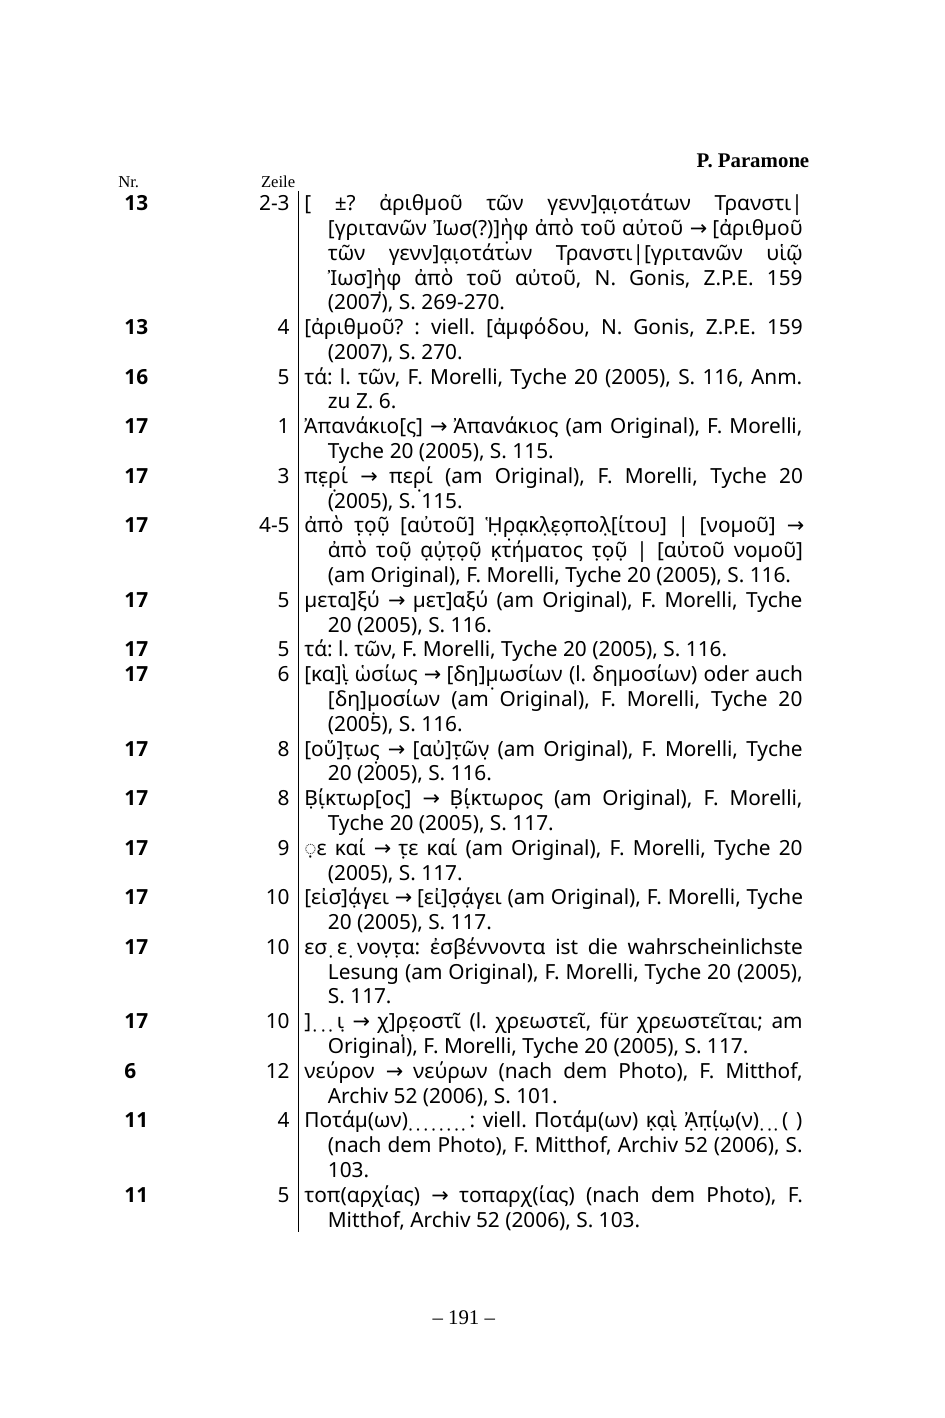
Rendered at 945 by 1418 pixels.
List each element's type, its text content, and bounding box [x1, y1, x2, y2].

table_cell μετα]ξύ → μετ]αξύ (am Original), F. Morelli, Tyche 20 (2005), S. 116. [299, 588, 809, 637]
table_cell εσ ̣ε ̣νον̣τ̣α: ἐσβέννοντα ist die wahrscheinlichste Lesung (am Original), F. Morelli, Tyche 20 (2005), S. 117. [299, 935, 809, 1009]
table_cell [ ±? ἀριθμοῦ τῶν γενν]α̣ι̣οτάτων Τρανστι|[γριτανῶν Ἰωσ(?)]ὴ̣φ ἀπὸ τοῦ αὐτοῦ → [ἀριθμοῦ τῶν γενν]α̣ι̣οτάτων Τρανστι|[γριτανῶν υἱῷ Ἰωσ]ὴ̣φ ἀπὸ τοῦ αὐτοῦ, N. Gonis, Z.P.E. 159 (2007), S. 269-270. [299, 191, 809, 315]
table_cell 17 [118, 885, 207, 934]
table_cell πε̣ρ̣ί → περ̣ί (am Original), F. Morelli, Tyche 20 (2005), S. 115. [299, 464, 809, 513]
table_cell 4 [207, 315, 298, 364]
table_cell 12 [207, 1059, 298, 1108]
table_cell [ἀριθμοῦ? : viell. [ἀμφόδου, N. Gonis, Z.P.E. 159 (2007), S. 270. [299, 315, 809, 364]
table_cell 9 [207, 835, 298, 885]
table_cell 10 [207, 885, 298, 934]
table_cell 17 [118, 513, 207, 587]
table_cell Ποτάμ(ων) ̣ ̣ ̣ ̣ ̣ ̣ ̣ ̣: viell. Ποτάμ(ων) κ̣α̣ὶ̣ Ἀ̣π̣ί̣ω̣(ν) ̣ ̣ ̣( ) (nach dem Photo), F. Mitthof, Archiv 52 (2006), S. 103. [299, 1108, 809, 1182]
table_cell 11 [118, 1108, 207, 1182]
table_cell 5 [207, 1183, 298, 1232]
table_cell 5 [207, 637, 298, 662]
table_cell 2-3 [207, 191, 298, 315]
table_cell 17 [118, 736, 207, 786]
table_cell Β̣ί̣κτωρ[ος] → Β̣ί̣κτωρος (am Original), F. Morelli, Tyche 20 (2005), S. 117. [299, 786, 809, 835]
table_cell 8 [207, 736, 298, 786]
table_cell τά: l. τῶν, F. Morelli, Tyche 20 (2005), S. 116. [299, 637, 809, 662]
table_cell 4 [207, 1108, 298, 1182]
table_cell [οὕ]τ̣ως̣ → [αὐ]τ̣ῶν̣ (am Original), F. Morelli, Tyche 20 (2005), S. 116. [299, 736, 809, 786]
table_cell 11 [118, 1183, 207, 1232]
table_cell 17 [118, 662, 207, 736]
table_cell 10 [207, 935, 298, 1009]
table_cell 17 [118, 786, 207, 835]
table_cell 17 [118, 835, 207, 885]
table_cell 17 [118, 588, 207, 637]
table_cell 4-5 [207, 513, 298, 587]
table_cell 13 [118, 191, 207, 315]
table_cell 17 [118, 414, 207, 463]
table_cell 17 [118, 637, 207, 662]
table_cell 13 [118, 315, 207, 364]
table_cell 6 [207, 662, 298, 736]
table_cell νεύρον → νεύρων (nach dem Photo), F. Mitthof, Archiv 52 (2006), S. 101. [299, 1059, 809, 1108]
table_cell 17 [118, 935, 207, 1009]
table_cell [κα]ὶ̣ ὡσίως → [δη]μ̣ωσίων (l. δημοσίων) oder auch [δη]μ̣οσίων (am Original), F. Morelli, Tyche 20 (2005), S. 116. [299, 662, 809, 736]
table_cell 3 [207, 464, 298, 513]
table_cell 8 [207, 786, 298, 835]
table_cell 17 [118, 464, 207, 513]
table_cell 5 [207, 588, 298, 637]
table_cell 17 [118, 1009, 207, 1058]
table_cell ] ̣ ̣ ̣ι̣ → χ]ρ̣ε̣οστῖ (l. χρεωστεῖ, für χρεωστεῖται; am Original), F. Morelli, Tyche 20 (2005), S. 117. [299, 1009, 809, 1058]
table_cell Ἀπανάκιο[ς] → Ἀπανάκιος (am Original), F. Morelli, Tyche 20 (2005), S. 115. [299, 414, 809, 463]
table_cell τά: l. τῶν, F. Morelli, Tyche 20 (2005), S. 116, Anm. zu Z. 6. [299, 364, 809, 414]
table_cell 6 [118, 1059, 207, 1108]
table_cell ἀπὸ τ̣ο̣ῦ̣ [αὐτοῦ] Ἡ̣ρ̣α̣κλ̣ε̣ο̣πολ̣[ίτου] | [νομοῦ] → ἀπὸ τοῦ̣ α̣ὐ̣τ̣ο̣ῦ̣ κ̣τήματος τ̣ο̣ῦ̣ | [αὐτοῦ νομοῦ] (am Original), F. Morelli, Tyche 20 (2005), S. 116. [299, 513, 809, 587]
table_cell τοπ(αρχίας) → τοπαρχ(ίας) (nach dem Photo), F. Mitthof, Archiv 52 (2006), S. 103. [299, 1183, 809, 1232]
table_cell [εἰσ]ά̣γει → [εἰ]σ̣ά̣γει (am Original), F. Morelli, Tyche 20 (2005), S. 117. [299, 885, 809, 934]
table_cell 5 [207, 364, 298, 414]
table_cell 10 [207, 1009, 298, 1058]
table_cell ̣ε καί → τ̣ε καί (am Original), F. Morelli, Tyche 20 (2005), S. 117. [299, 835, 809, 885]
table_cell 1 [207, 414, 298, 463]
table_cell 16 [118, 364, 207, 414]
